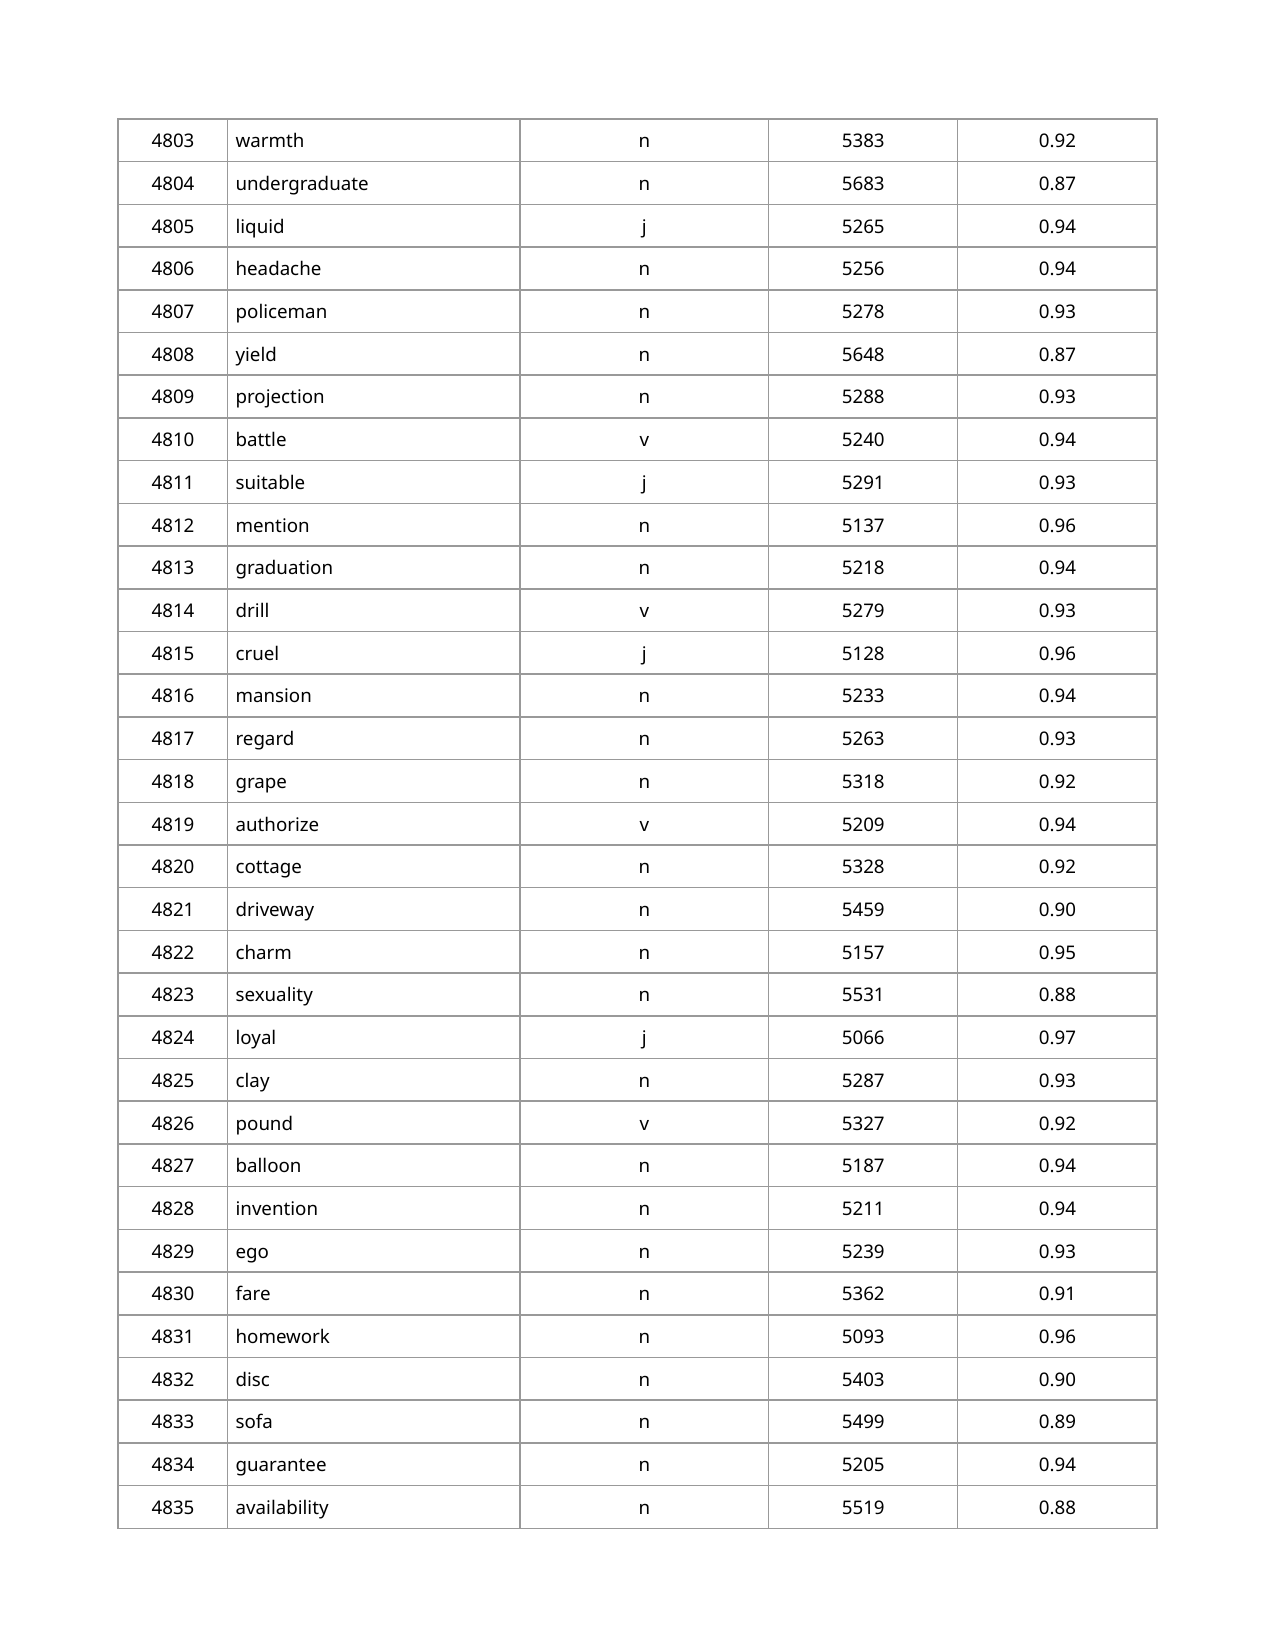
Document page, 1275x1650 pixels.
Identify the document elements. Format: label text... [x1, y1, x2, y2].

table_cell 5240 [769, 419, 957, 460]
table_cell 4828 [119, 1187, 227, 1228]
table_cell driveway [228, 888, 519, 929]
table_cell 5519 [769, 1486, 957, 1527]
table_cell policeman [228, 291, 519, 332]
table_cell 0.90 [958, 888, 1156, 929]
table_cell 4815 [119, 632, 227, 673]
table_cell 4818 [119, 760, 227, 801]
table_cell 5211 [769, 1187, 957, 1228]
table_cell n [521, 504, 768, 545]
table_cell 0.92 [958, 1102, 1156, 1143]
table_cell invention [228, 1187, 519, 1228]
table_cell 5459 [769, 888, 957, 929]
table_cell n [521, 120, 768, 161]
table_cell 0.96 [958, 1316, 1156, 1357]
table_cell n [521, 888, 768, 929]
table_cell j [521, 632, 768, 673]
table_cell n [521, 376, 768, 417]
table_cell n [521, 547, 768, 588]
table_cell 4806 [119, 248, 227, 289]
table_cell 0.95 [958, 931, 1156, 972]
table_cell 4803 [119, 120, 227, 161]
table_cell n [521, 162, 768, 203]
table_cell 0.94 [958, 803, 1156, 844]
table_cell 0.94 [958, 1145, 1156, 1186]
table_cell 5383 [769, 120, 957, 161]
table_cell pound [228, 1102, 519, 1143]
table_cell projection [228, 376, 519, 417]
table_cell 4825 [119, 1059, 227, 1100]
table_cell 5648 [769, 333, 957, 374]
table_cell 4819 [119, 803, 227, 844]
table_cell sofa [228, 1401, 519, 1442]
table_cell 0.96 [958, 632, 1156, 673]
table_cell 4833 [119, 1401, 227, 1442]
table_cell 4823 [119, 974, 227, 1015]
table_cell 5279 [769, 590, 957, 631]
table_cell 5531 [769, 974, 957, 1015]
table_cell 5291 [769, 461, 957, 502]
table_cell 0.94 [958, 248, 1156, 289]
table_cell 0.93 [958, 718, 1156, 759]
table_cell 4814 [119, 590, 227, 631]
table_cell 4816 [119, 675, 227, 716]
table_cell warmth [228, 120, 519, 161]
table_cell headache [228, 248, 519, 289]
table_cell 0.88 [958, 974, 1156, 1015]
table_cell n [521, 1230, 768, 1271]
table_cell 5499 [769, 1401, 957, 1442]
table_cell n [521, 291, 768, 332]
table_cell 5209 [769, 803, 957, 844]
table_cell n [521, 1059, 768, 1100]
table_cell fare [228, 1273, 519, 1314]
table_cell 5128 [769, 632, 957, 673]
table_cell 4821 [119, 888, 227, 929]
table_cell 4808 [119, 333, 227, 374]
table_cell 5403 [769, 1358, 957, 1399]
table_cell n [521, 718, 768, 759]
table_cell 5137 [769, 504, 957, 545]
table_cell 0.94 [958, 1444, 1156, 1485]
table_cell 0.94 [958, 1187, 1156, 1228]
table_cell 5683 [769, 162, 957, 203]
table_cell authorize [228, 803, 519, 844]
table_cell disc [228, 1358, 519, 1399]
table_cell suitable [228, 461, 519, 502]
table_cell 4834 [119, 1444, 227, 1485]
table_cell 0.92 [958, 760, 1156, 801]
table_cell 0.93 [958, 1059, 1156, 1100]
table_cell 0.96 [958, 504, 1156, 545]
table_cell 4822 [119, 931, 227, 972]
table_cell cottage [228, 846, 519, 887]
table_cell 0.93 [958, 590, 1156, 631]
table_cell 5287 [769, 1059, 957, 1100]
table_cell 4835 [119, 1486, 227, 1527]
table_cell 0.93 [958, 291, 1156, 332]
table_cell 5256 [769, 248, 957, 289]
table_cell 5263 [769, 718, 957, 759]
table_cell 4830 [119, 1273, 227, 1314]
table_cell 0.93 [958, 376, 1156, 417]
table_cell 5327 [769, 1102, 957, 1143]
table_cell n [521, 760, 768, 801]
table_cell 5318 [769, 760, 957, 801]
table_cell clay [228, 1059, 519, 1100]
table_cell 0.93 [958, 461, 1156, 502]
table_cell v [521, 1102, 768, 1143]
table_cell loyal [228, 1017, 519, 1058]
table_cell 4826 [119, 1102, 227, 1143]
table_cell mansion [228, 675, 519, 716]
table_cell 0.93 [958, 1230, 1156, 1271]
table_cell 4824 [119, 1017, 227, 1058]
table_cell regard [228, 718, 519, 759]
table_cell 4820 [119, 846, 227, 887]
table_cell v [521, 590, 768, 631]
table_cell 5205 [769, 1444, 957, 1485]
table_cell mention [228, 504, 519, 545]
table_cell 4832 [119, 1358, 227, 1399]
table_cell v [521, 803, 768, 844]
table_cell availability [228, 1486, 519, 1527]
table_cell 5187 [769, 1145, 957, 1186]
table_cell yield [228, 333, 519, 374]
table_cell charm [228, 931, 519, 972]
table_cell 5218 [769, 547, 957, 588]
table_cell 0.97 [958, 1017, 1156, 1058]
table_cell undergraduate [228, 162, 519, 203]
table_cell ego [228, 1230, 519, 1271]
table_cell 0.87 [958, 162, 1156, 203]
table_cell 0.90 [958, 1358, 1156, 1399]
table_cell 4807 [119, 291, 227, 332]
table_cell n [521, 333, 768, 374]
table_cell n [521, 1444, 768, 1485]
table_cell 0.92 [958, 846, 1156, 887]
table_cell v [521, 419, 768, 460]
table_cell n [521, 1187, 768, 1228]
table_cell drill [228, 590, 519, 631]
table_cell 0.91 [958, 1273, 1156, 1314]
table_cell 0.92 [958, 120, 1156, 161]
table_cell sexuality [228, 974, 519, 1015]
table_cell n [521, 1273, 768, 1314]
table_cell j [521, 1017, 768, 1058]
table_cell n [521, 1401, 768, 1442]
table_cell n [521, 1358, 768, 1399]
table_cell 0.89 [958, 1401, 1156, 1442]
table_cell 0.87 [958, 333, 1156, 374]
table_cell 5157 [769, 931, 957, 972]
table_cell n [521, 675, 768, 716]
table_cell 4810 [119, 419, 227, 460]
table_cell 5093 [769, 1316, 957, 1357]
table_cell 4813 [119, 547, 227, 588]
table_cell n [521, 974, 768, 1015]
table_cell 4805 [119, 205, 227, 246]
table_cell 5288 [769, 376, 957, 417]
table_cell 0.94 [958, 547, 1156, 588]
table_cell 5233 [769, 675, 957, 716]
table_cell 5066 [769, 1017, 957, 1058]
table_cell n [521, 1145, 768, 1186]
table_cell n [521, 846, 768, 887]
table_cell 4817 [119, 718, 227, 759]
table_cell j [521, 461, 768, 502]
table_cell 5362 [769, 1273, 957, 1314]
table_cell 0.94 [958, 675, 1156, 716]
table_cell 4812 [119, 504, 227, 545]
table_cell n [521, 1316, 768, 1357]
table_cell 5265 [769, 205, 957, 246]
table_cell 0.94 [958, 205, 1156, 246]
table_cell battle [228, 419, 519, 460]
table_cell 4811 [119, 461, 227, 502]
table_cell 4827 [119, 1145, 227, 1186]
table_cell n [521, 931, 768, 972]
table_cell n [521, 1486, 768, 1527]
table_cell 5328 [769, 846, 957, 887]
table_cell guarantee [228, 1444, 519, 1485]
table_cell 4829 [119, 1230, 227, 1271]
table_cell homework [228, 1316, 519, 1357]
table_cell graduation [228, 547, 519, 588]
table_cell 4804 [119, 162, 227, 203]
table_cell 4809 [119, 376, 227, 417]
table_cell grape [228, 760, 519, 801]
table_cell n [521, 248, 768, 289]
table_cell 0.94 [958, 419, 1156, 460]
table_cell 5239 [769, 1230, 957, 1271]
table_cell balloon [228, 1145, 519, 1186]
table_cell cruel [228, 632, 519, 673]
table_cell liquid [228, 205, 519, 246]
table_cell 0.88 [958, 1486, 1156, 1527]
table_cell 4831 [119, 1316, 227, 1357]
table_cell 5278 [769, 291, 957, 332]
table_cell j [521, 205, 768, 246]
